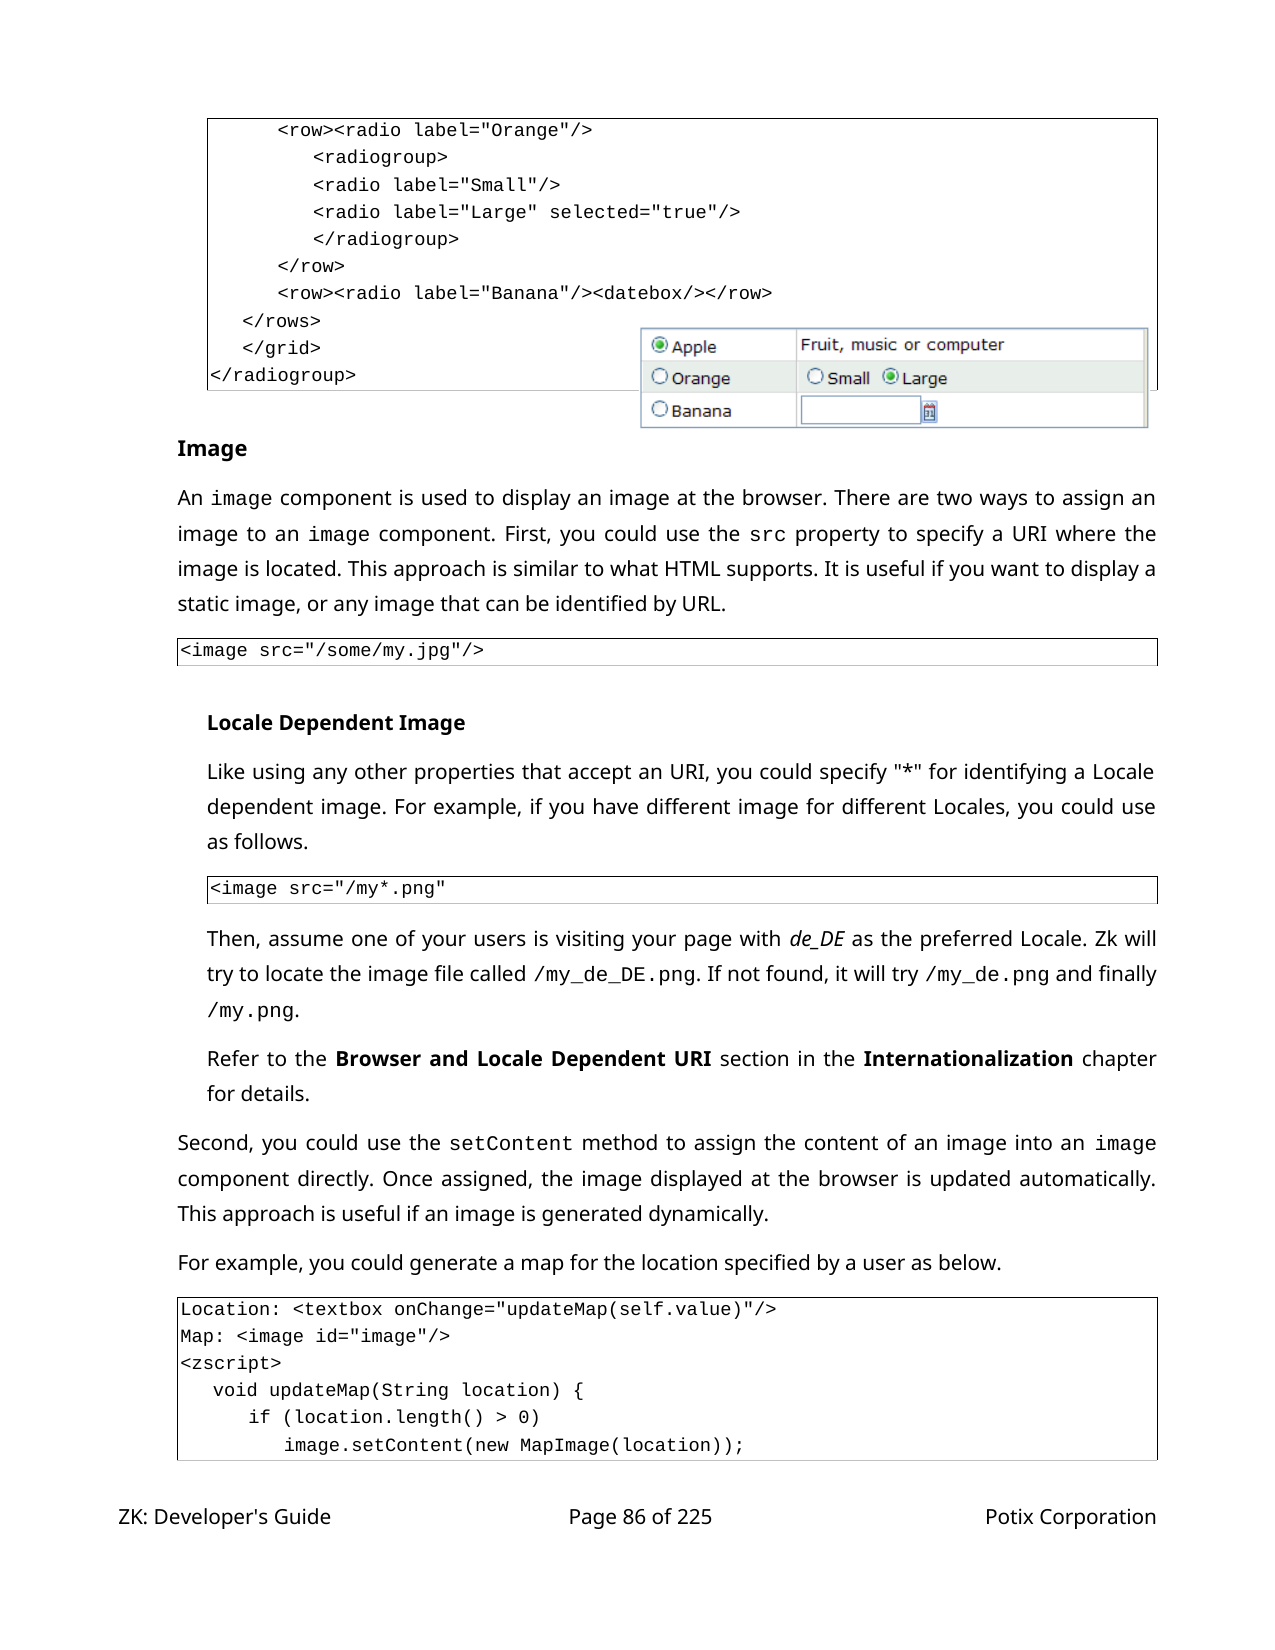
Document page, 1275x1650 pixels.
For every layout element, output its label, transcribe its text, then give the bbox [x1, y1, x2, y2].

text Map: <image id="image"/> [178, 1324, 1157, 1348]
text Refer to the Browser and Locale Dependent URI section in the Internationalization chapter for details. [207, 1044, 1157, 1107]
text <zscript> [178, 1351, 1157, 1375]
text An image component is used to display an image at the browser. There are two ways to assign an image to an image component. First, you could use the src property to specify a URI where the image is located. This approach is similar to what HTML supports. It is useful if you want to display a static image, or any image that can be identified by URL. [177, 483, 1157, 618]
text <row><radio label="Orange"/> [208, 119, 1157, 142]
picture [638, 324, 1150, 432]
text Then, assume one of your users is visiting your page with de_DE as the preferred Locale. Zk will try to locate the image file called /my_de_DE.png. If not found, it will try /my_de.png and finally /my.png. [207, 924, 1157, 1023]
text <radio label="Large" selected="true"/> [208, 200, 1157, 224]
text void updateMap(String location) { [178, 1378, 1157, 1402]
text if (location.length() > 0) [178, 1405, 1157, 1429]
text For example, you could generate a map for the location specified by a user as below. [177, 1248, 1157, 1276]
subtitle Locale Dependent Image [207, 708, 1157, 736]
text </row> [208, 254, 1157, 278]
text </radiogroup> [208, 363, 638, 390]
text <row><radio label="Banana"/><datebox/></row> [208, 281, 1157, 306]
text <image src="/my*.png" [208, 877, 1157, 903]
text Like using any other properties that accept an URI, you could specify "*" for identifying a Locale dependent image. For example, if you have different image for different Locales, you could use as follows. [207, 757, 1157, 856]
text <image src="/some/my.jpg"/> [178, 639, 1157, 665]
text Second, you could use the setContent method to assign the content of an image into an image component directly. Once assigned, the image displayed at the browser is updated automatically. This approach is useful if an image is generated dynamically. [177, 1128, 1157, 1227]
text </grid> [208, 336, 638, 360]
subtitle Image [177, 433, 1157, 463]
text Location: <textbox onChange="updateMap(self.value)"/> [178, 1298, 1157, 1321]
text <radio label="Small"/> [208, 172, 1157, 197]
text <radiogroup> [208, 145, 1157, 169]
text </rows> [208, 308, 1157, 333]
text image.setContent(new MapImage(location)); [178, 1432, 1157, 1460]
text </radiogroup> [208, 227, 1157, 251]
text [1150, 336, 1157, 360]
